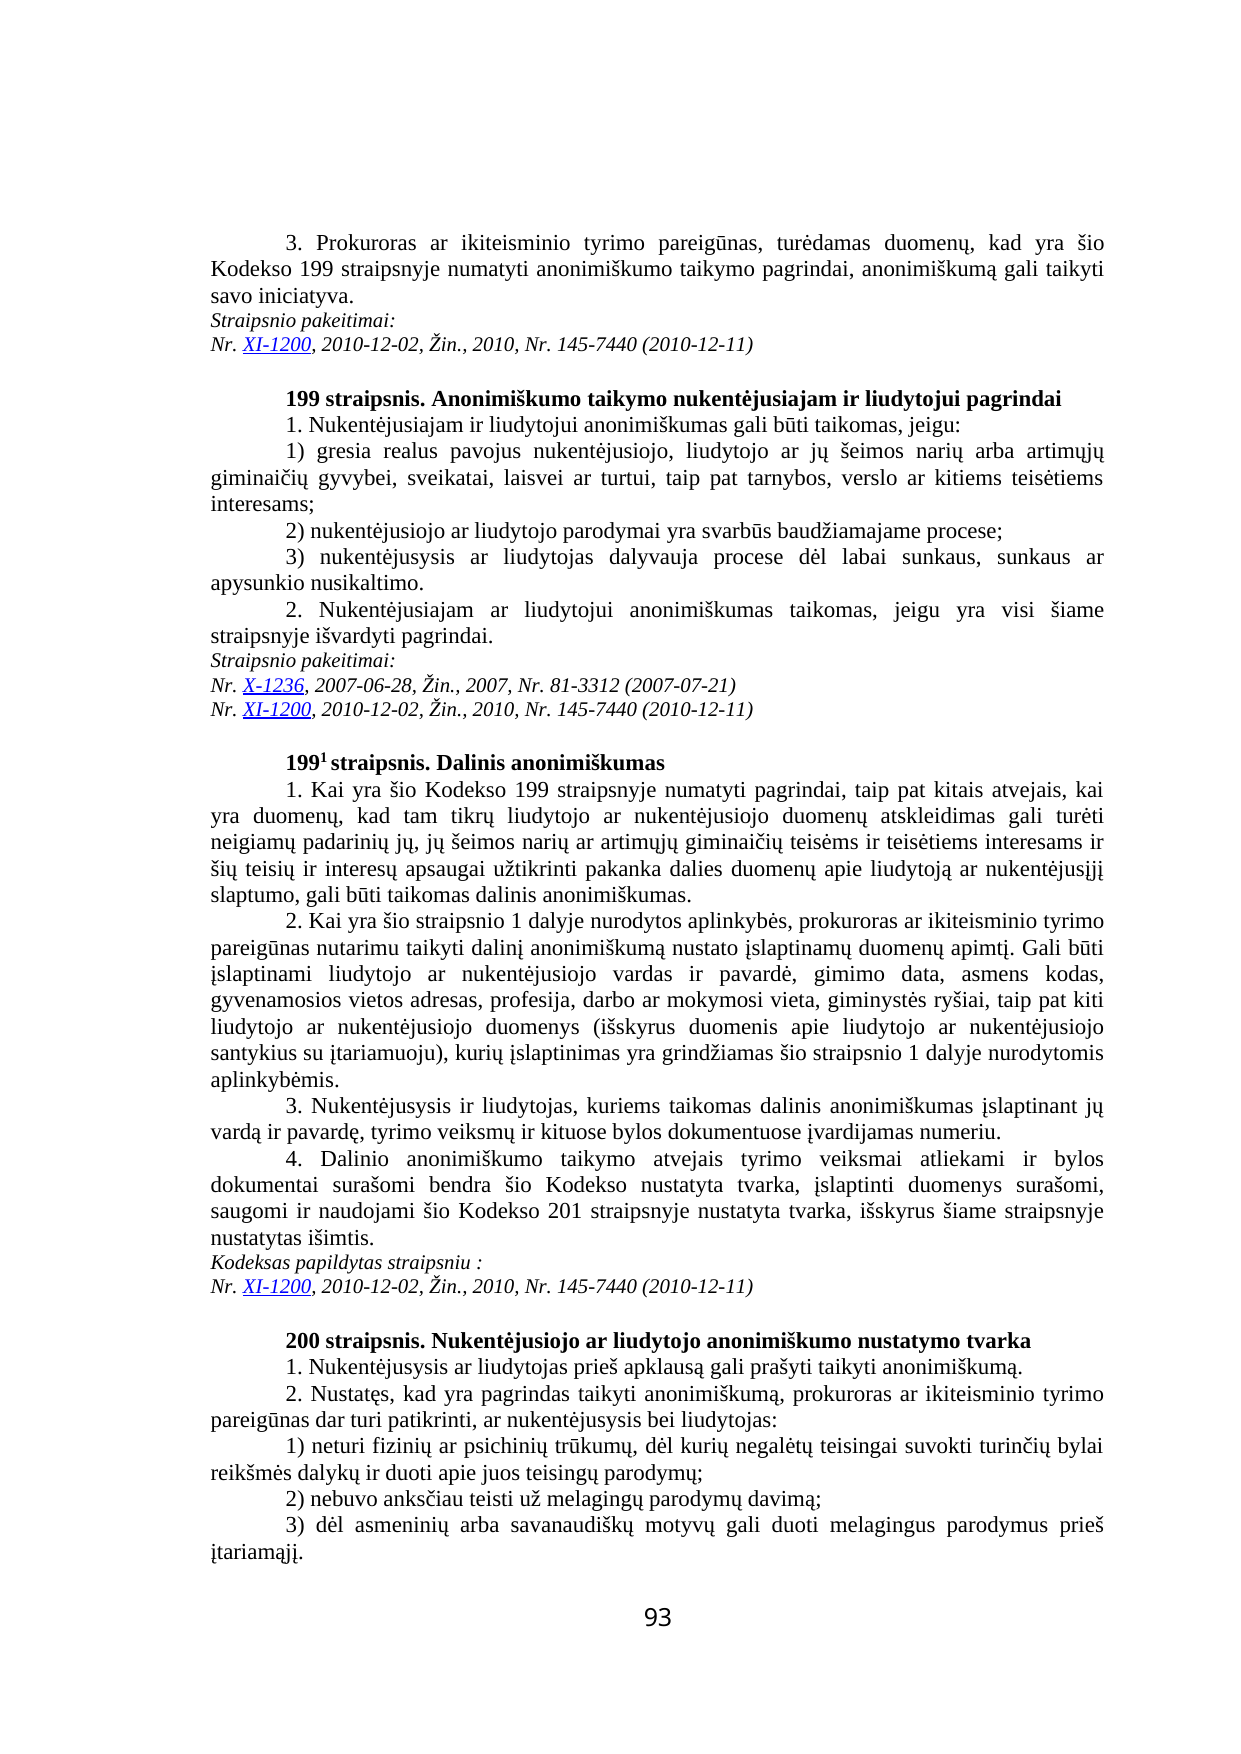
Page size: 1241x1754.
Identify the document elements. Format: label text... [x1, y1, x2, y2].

text 2) nebuvo anksčiau teisti už melagingų parodymų davimą; [210, 1485, 1105, 1511]
text 1991 straipsnis. Dalinis anonimiškumas [210, 749, 1105, 776]
text 3. Nukentėjusysis ir liudytojas, kuriems taikomas dalinis anonimiškumas įslaptinant jų vardą ir pavardę, tyrimo veiksmų ir kituose bylos dokumentuose įvardijamas numeriu. [210, 1092, 1105, 1145]
text 1. Kai yra šio Kodekso 199 straipsnyje numatyti pagrindai, taip pat kitais atvejais, kai yra duomenų, kad tam tikrų liudytojo ar nukentėjusiojo duomenų atskleidimas gali turėti neigiamų padarinių jų, jų šeimos narių ar artimųjų giminaičių teisėms ir teisėtiems interesams ir šių teisių ir interesų apsaugai užtikrinti pakanka dalies duomenų apie liudytoją ar nukentėjusįjį slaptumo, gali būti taikomas dalinis anonimiškumas. [210, 776, 1105, 907]
text Nr. XI-1200, 2010-12-02, Žin., 2010, Nr. 145-7440 (2010-12-11) [210, 332, 1105, 356]
text 200 straipsnis. Nukentėjusiojo ar liudytojo anonimiškumo nustatymo tvarka [285, 1327, 1105, 1353]
text 2) nukentėjusiojo ar liudytojo parodymai yra svarbūs baudžiamajame procese; [210, 517, 1105, 543]
text Kodeksas papildytas straipsniu : [210, 1250, 1105, 1274]
text 1. Nukentėjusysis ar liudytojas prieš apklausą gali prašyti taikyti anonimiškumą. [210, 1353, 1105, 1380]
text 3. Prokuroras ar ikiteisminio tyrimo pareigūnas, turėdamas duomenų, kad yra šio Kodekso 199 straipsnyje numatyti anonimiškumo taikymo pagrindai, anonimiškumą gali taikyti savo iniciatyva. [210, 229, 1105, 308]
text 3) dėl asmeninių arba savanaudiškų motyvų gali duoti melagingus parodymus prieš įtariamąjį. [210, 1511, 1105, 1564]
text Nr. XI-1200, 2010-12-02, Žin., 2010, Nr. 145-7440 (2010-12-11) [210, 1274, 1105, 1298]
text Straipsnio pakeitimai: [210, 308, 1105, 332]
text Straipsnio pakeitimai: [210, 648, 1105, 672]
text 3) nukentėjusysis ar liudytojas dalyvauja procese dėl labai sunkaus, sunkaus ar apysunkio nusikaltimo. [210, 543, 1105, 596]
text 199 straipsnis. Anonimiškumo taikymo nukentėjusiajam ir liudytojui pagrindai [285, 385, 1105, 411]
text 2. Nukentėjusiajam ar liudytojui anonimiškumas taikomas, jeigu yra visi šiame straipsnyje išvardyti pagrindai. [210, 596, 1105, 648]
text 2. Kai yra šio straipsnio 1 dalyje nurodytos aplinkybės, prokuroras ar ikiteisminio tyrimo pareigūnas nutarimu taikyti dalinį anonimiškumą nustato įslaptinamų duomenų apimtį. Gali būti įslaptinami liudytojo ar nukentėjusiojo vardas ir pavardė, gimimo data, asmens kodas, gyvenamosios vietos adresas, profesija, darbo ar mokymosi vieta, giminystės ryšiai, taip pat kiti liudytojo ar nukentėjusiojo duomenys (išskyrus duomenis apie liudytojo ar nukentėjusiojo santykius su įtariamuoju), kurių įslaptinimas yra grindžiamas šio straipsnio 1 dalyje nurodytomis aplinkybėmis. [210, 907, 1105, 1092]
text Nr. XI-1200, 2010-12-02, Žin., 2010, Nr. 145-7440 (2010-12-11) [210, 697, 1105, 721]
text 4. Dalinio anonimiškumo taikymo atvejais tyrimo veiksmai atliekami ir bylos dokumentai surašomi bendra šio Kodekso nustatyta tvarka, įslaptinti duomenys surašomi, saugomi ir naudojami šio Kodekso 201 straipsnyje nustatyta tvarka, išskyrus šiame straipsnyje nustatytas išimtis. [210, 1145, 1105, 1250]
text 2. Nustatęs, kad yra pagrindas taikyti anonimiškumą, prokuroras ar ikiteisminio tyrimo pareigūnas dar turi patikrinti, ar nukentėjusysis bei liudytojas: [210, 1380, 1105, 1432]
text 1) neturi fizinių ar psichinių trūkumų, dėl kurių negalėtų teisingai suvokti turinčių bylai reikšmės dalykų ir duoti apie juos teisingų parodymų; [210, 1432, 1105, 1485]
text 1. Nukentėjusiajam ir liudytojui anonimiškumas gali būti taikomas, jeigu: [210, 411, 1105, 438]
text Nr. X-1236, 2007-06-28, Žin., 2007, Nr. 81-3312 (2007-07-21) [210, 672, 1105, 697]
text 1) gresia realus pavojus nukentėjusiojo, liudytojo ar jų šeimos narių arba artimųjų giminaičių gyvybei, sveikatai, laisvei ar turtui, taip pat tarnybos, verslo ar kitiems teisėtiems interesams; [210, 438, 1105, 517]
